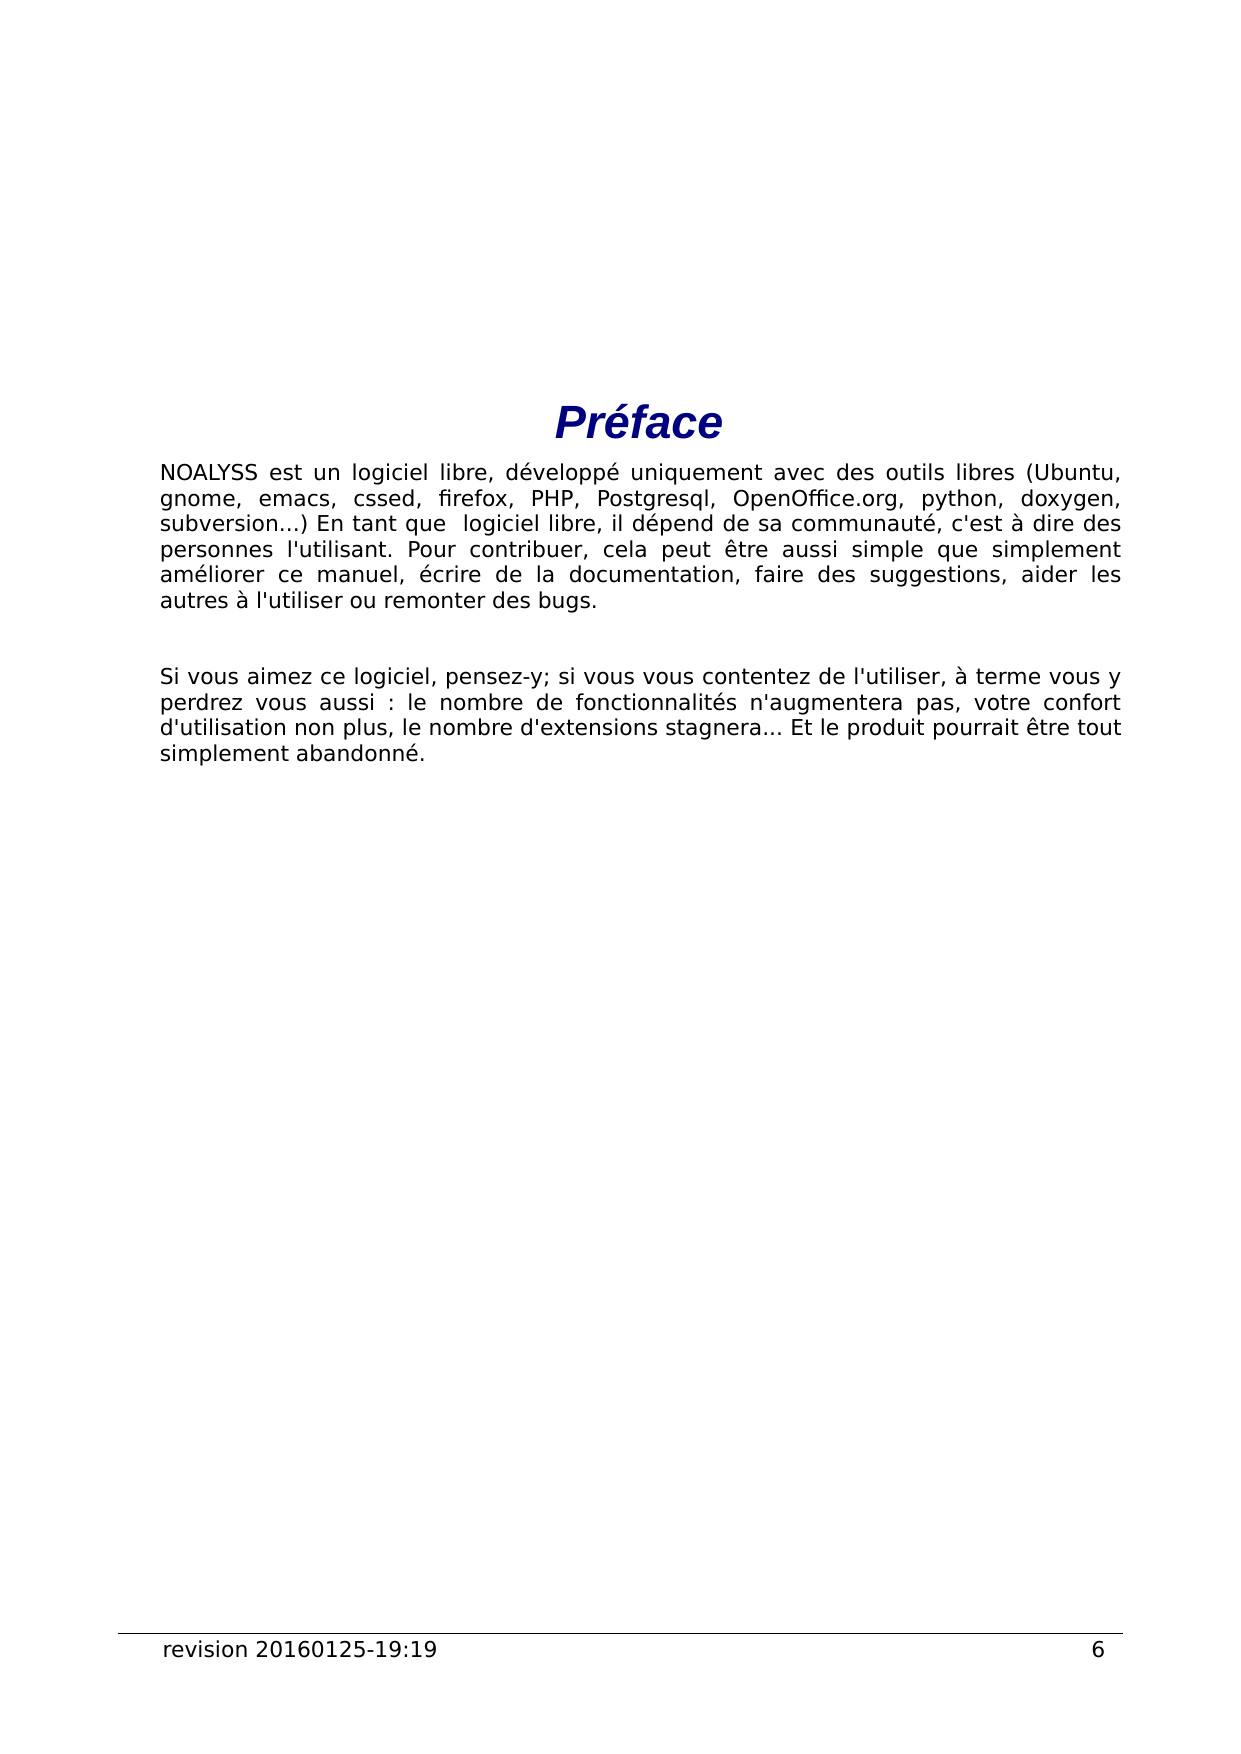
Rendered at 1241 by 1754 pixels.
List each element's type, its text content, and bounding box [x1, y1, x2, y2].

text Si vous aimez ce logiciel, pensez-y; si vous vous contentez de l'utiliser, à terme vous y perdrez vous aussi : le nombre de fonctionnalités n'augmentera pas, votre confort d'utilisation non plus, le nombre d'extensions stagnera... Et le produit pourrait être tout simplement abandonné. [159, 664, 1123, 766]
subtitle Préface [159, 394, 1123, 448]
text NOALYSS est un logiciel libre, développé uniquement avec des outils libres (Ubuntu, gnome, emacs, cssed, firefox, PHP, Postgresql, OpenOffice.org, python, doxygen, subversion...) En tant que logiciel libre, il dépend de sa communauté, c'est à dire des personnes l'utilisant. Pour contribuer, cela peut être aussi simple que simplement améliorer ce manuel, écrire de la documentation, faire des suggestions, aider les autres à l'utiliser ou remonter des bugs. [159, 461, 1123, 614]
